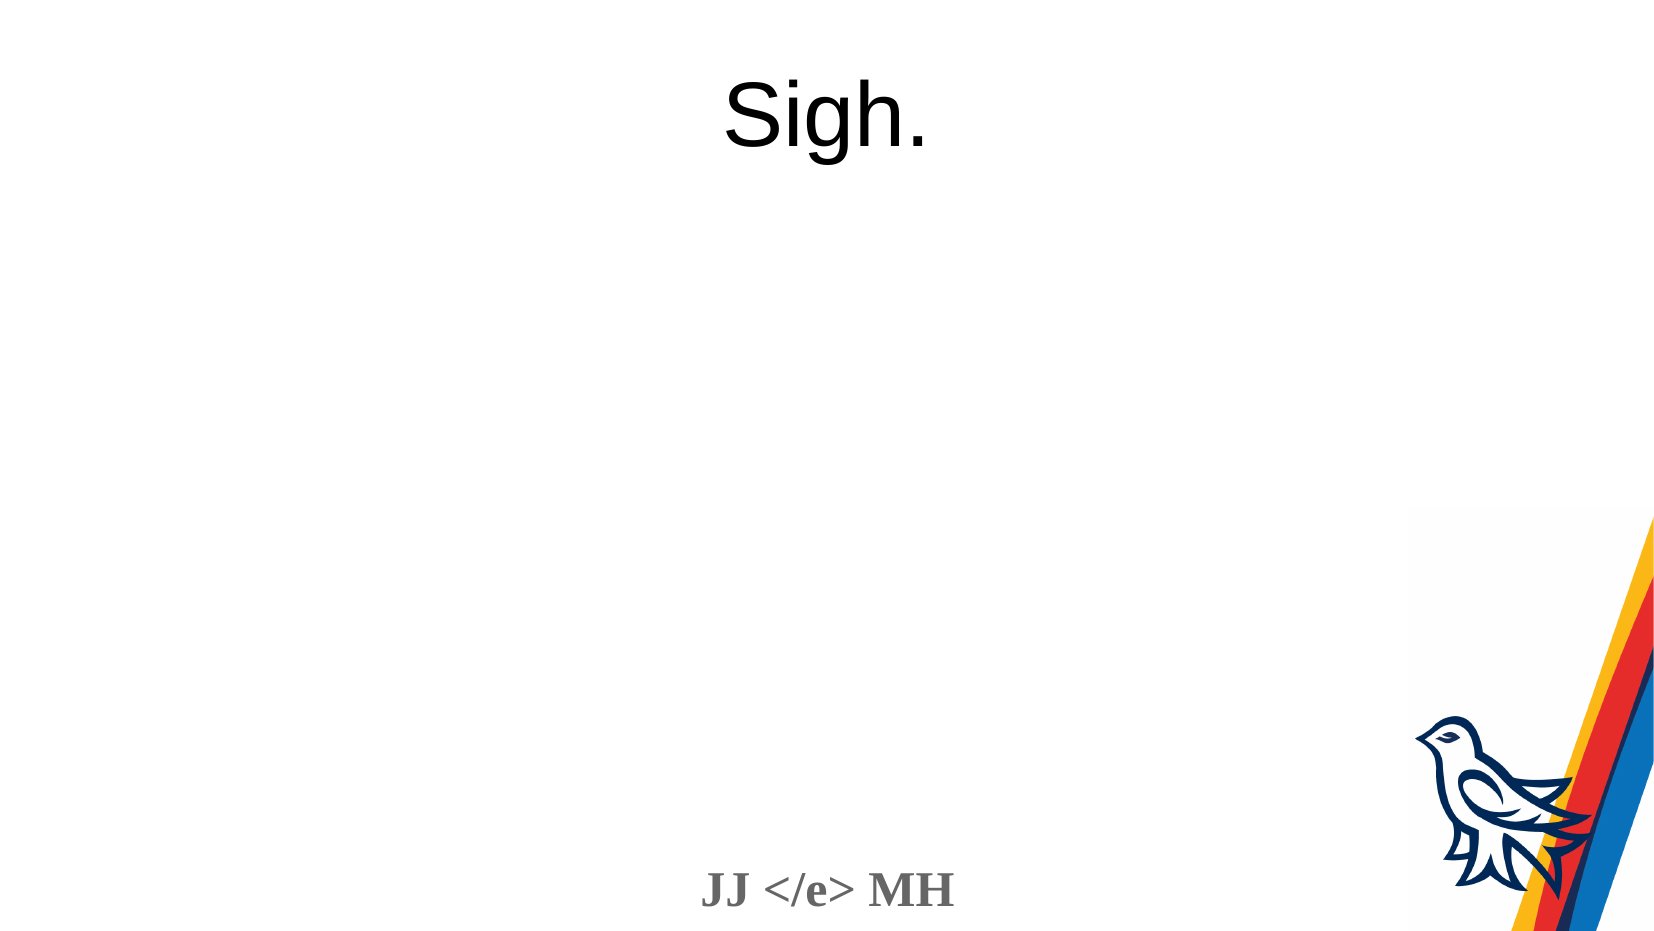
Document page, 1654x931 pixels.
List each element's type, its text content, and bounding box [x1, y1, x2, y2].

title Sigh. [82, 37, 1571, 193]
picture [1407, 507, 1654, 931]
